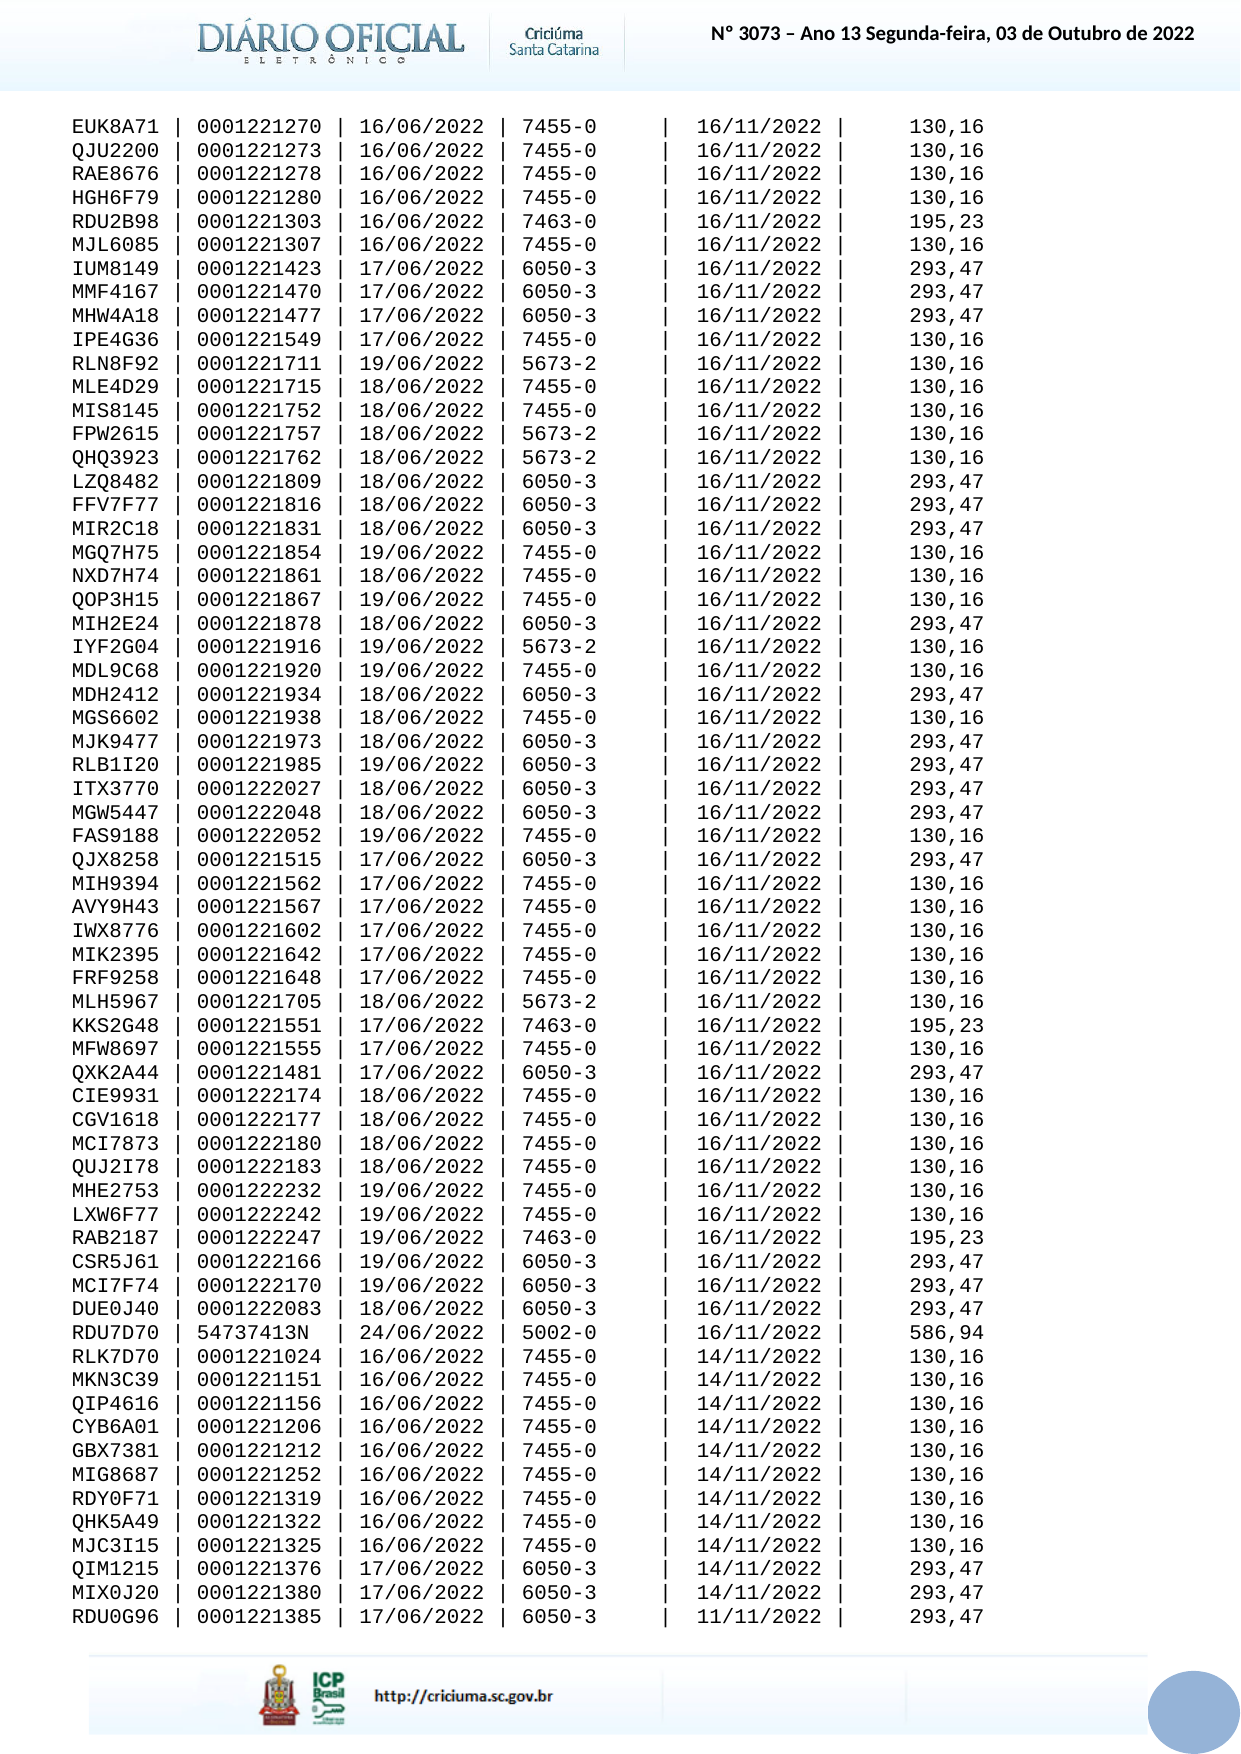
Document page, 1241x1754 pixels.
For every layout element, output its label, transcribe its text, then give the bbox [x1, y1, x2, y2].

text LXW6F77 | 0001222242 | 19/06/2022 | 7455-0 | 16/11/2022 | 130,16 [59, 1204, 1167, 1227]
text MLE4D29 | 0001221715 | 18/06/2022 | 7455-0 | 16/11/2022 | 130,16 [59, 376, 1167, 400]
text MLH5967 | 0001221705 | 18/06/2022 | 5673-2 | 16/11/2022 | 130,16 [59, 991, 1167, 1014]
text MIX0J20 | 0001221380 | 17/06/2022 | 6050-3 | 14/11/2022 | 293,47 [59, 1582, 1167, 1606]
text AVY9H43 | 0001221567 | 17/06/2022 | 7455-0 | 16/11/2022 | 130,16 [59, 896, 1167, 920]
text NXD7H74 | 0001221861 | 18/06/2022 | 7455-0 | 16/11/2022 | 130,16 [59, 565, 1167, 589]
text MCI7873 | 0001222180 | 18/06/2022 | 7455-0 | 16/11/2022 | 130,16 [59, 1133, 1167, 1156]
text MJK9477 | 0001221973 | 18/06/2022 | 6050-3 | 16/11/2022 | 293,47 [59, 731, 1167, 754]
text MHW4A18 | 0001221477 | 17/06/2022 | 6050-3 | 16/11/2022 | 293,47 [59, 305, 1167, 329]
text QIP4616 | 0001221156 | 16/06/2022 | 7455-0 | 14/11/2022 | 130,16 [59, 1393, 1167, 1417]
text MIS8145 | 0001221752 | 18/06/2022 | 7455-0 | 16/11/2022 | 130,16 [59, 400, 1167, 423]
text MGW5447 | 0001222048 | 18/06/2022 | 6050-3 | 16/11/2022 | 293,47 [59, 802, 1167, 825]
text QJX8258 | 0001221515 | 17/06/2022 | 6050-3 | 16/11/2022 | 293,47 [59, 849, 1167, 873]
text CYB6A01 | 0001221206 | 16/06/2022 | 7455-0 | 14/11/2022 | 130,16 [59, 1417, 1167, 1440]
text MMF4167 | 0001221470 | 17/06/2022 | 6050-3 | 16/11/2022 | 293,47 [59, 282, 1167, 305]
text RLK7D70 | 0001221024 | 16/06/2022 | 7455-0 | 14/11/2022 | 130,16 [59, 1346, 1167, 1369]
text MIH9394 | 0001221562 | 17/06/2022 | 7455-0 | 16/11/2022 | 130,16 [59, 873, 1167, 896]
text MJC3I15 | 0001221325 | 16/06/2022 | 7455-0 | 14/11/2022 | 130,16 [59, 1535, 1167, 1558]
text IWX8776 | 0001221602 | 17/06/2022 | 7455-0 | 16/11/2022 | 130,16 [59, 920, 1167, 944]
text ITX3770 | 0001222027 | 18/06/2022 | 6050-3 | 16/11/2022 | 293,47 [59, 778, 1167, 802]
text QIM1215 | 0001221376 | 17/06/2022 | 6050-3 | 14/11/2022 | 293,47 [59, 1558, 1167, 1582]
text RDU7D70 | 54737413N | 24/06/2022 | 5002-0 | 16/11/2022 | 586,94 [59, 1322, 1167, 1346]
text RDY0F71 | 0001221319 | 16/06/2022 | 7455-0 | 14/11/2022 | 130,16 [59, 1487, 1167, 1511]
text QHQ3923 | 0001221762 | 18/06/2022 | 5673-2 | 16/11/2022 | 130,16 [59, 447, 1167, 471]
text CIE9931 | 0001222174 | 18/06/2022 | 7455-0 | 16/11/2022 | 130,16 [59, 1086, 1167, 1109]
text GBX7381 | 0001221212 | 16/06/2022 | 7455-0 | 14/11/2022 | 130,16 [59, 1440, 1167, 1464]
text FFV7F77 | 0001221816 | 18/06/2022 | 6050-3 | 16/11/2022 | 293,47 [59, 494, 1167, 518]
text RLN8F92 | 0001221711 | 19/06/2022 | 5673-2 | 16/11/2022 | 130,16 [59, 352, 1167, 376]
text MHE2753 | 0001222232 | 19/06/2022 | 7455-0 | 16/11/2022 | 130,16 [59, 1180, 1167, 1204]
text MCI7F74 | 0001222170 | 19/06/2022 | 6050-3 | 16/11/2022 | 293,47 [59, 1275, 1167, 1298]
text LZQ8482 | 0001221809 | 18/06/2022 | 6050-3 | 16/11/2022 | 293,47 [59, 471, 1167, 494]
text QHK5A49 | 0001221322 | 16/06/2022 | 7455-0 | 14/11/2022 | 130,16 [59, 1511, 1167, 1535]
text RAB2187 | 0001222247 | 19/06/2022 | 7463-0 | 16/11/2022 | 195,23 [59, 1227, 1167, 1251]
text QJU2200 | 0001221273 | 16/06/2022 | 7455-0 | 16/11/2022 | 130,16 [59, 140, 1167, 163]
text MIR2C18 | 0001221831 | 18/06/2022 | 6050-3 | 16/11/2022 | 293,47 [59, 518, 1167, 542]
text MDH2412 | 0001221934 | 18/06/2022 | 6050-3 | 16/11/2022 | 293,47 [59, 683, 1167, 707]
text MIK2395 | 0001221642 | 17/06/2022 | 7455-0 | 16/11/2022 | 130,16 [59, 944, 1167, 967]
text FRF9258 | 0001221648 | 17/06/2022 | 7455-0 | 16/11/2022 | 130,16 [59, 967, 1167, 991]
text MDL9C68 | 0001221920 | 19/06/2022 | 7455-0 | 16/11/2022 | 130,16 [59, 660, 1167, 683]
text MFW8697 | 0001221555 | 17/06/2022 | 7455-0 | 16/11/2022 | 130,16 [59, 1038, 1167, 1062]
text MGQ7H75 | 0001221854 | 19/06/2022 | 7455-0 | 16/11/2022 | 130,16 [59, 542, 1167, 565]
text IUM8149 | 0001221423 | 17/06/2022 | 6050-3 | 16/11/2022 | 293,47 [59, 258, 1167, 282]
text IPE4G36 | 0001221549 | 17/06/2022 | 7455-0 | 16/11/2022 | 130,16 [59, 329, 1167, 352]
text MIH2E24 | 0001221878 | 18/06/2022 | 6050-3 | 16/11/2022 | 293,47 [59, 613, 1167, 636]
text CSR5J61 | 0001222166 | 19/06/2022 | 6050-3 | 16/11/2022 | 293,47 [59, 1251, 1167, 1275]
text RLB1I20 | 0001221985 | 19/06/2022 | 6050-3 | 16/11/2022 | 293,47 [59, 754, 1167, 778]
text QOP3H15 | 0001221867 | 19/06/2022 | 7455-0 | 16/11/2022 | 130,16 [59, 589, 1167, 613]
text MJL6085 | 0001221307 | 16/06/2022 | 7455-0 | 16/11/2022 | 130,16 [59, 234, 1167, 258]
text HGH6F79 | 0001221280 | 16/06/2022 | 7455-0 | 16/11/2022 | 130,16 [59, 187, 1167, 211]
text IYF2G04 | 0001221916 | 19/06/2022 | 5673-2 | 16/11/2022 | 130,16 [59, 636, 1167, 660]
text FAS9188 | 0001222052 | 19/06/2022 | 7455-0 | 16/11/2022 | 130,16 [59, 825, 1167, 849]
text CGV1618 | 0001222177 | 18/06/2022 | 7455-0 | 16/11/2022 | 130,16 [59, 1109, 1167, 1133]
text EUK8A71 | 0001221270 | 16/06/2022 | 7455-0 | 16/11/2022 | 130,16 [59, 116, 1167, 140]
text MKN3C39 | 0001221151 | 16/06/2022 | 7455-0 | 14/11/2022 | 130,16 [59, 1369, 1167, 1393]
text RAE8676 | 0001221278 | 16/06/2022 | 7455-0 | 16/11/2022 | 130,16 [59, 163, 1167, 187]
text FPW2615 | 0001221757 | 18/06/2022 | 5673-2 | 16/11/2022 | 130,16 [59, 423, 1167, 447]
text RDU0G96 | 0001221385 | 17/06/2022 | 6050-3 | 11/11/2022 | 293,47 [59, 1606, 1167, 1629]
text RDU2B98 | 0001221303 | 16/06/2022 | 7463-0 | 16/11/2022 | 195,23 [59, 211, 1167, 234]
text QXK2A44 | 0001221481 | 17/06/2022 | 6050-3 | 16/11/2022 | 293,47 [59, 1062, 1167, 1086]
text MGS6602 | 0001221938 | 18/06/2022 | 7455-0 | 16/11/2022 | 130,16 [59, 707, 1167, 731]
text MIG8687 | 0001221252 | 16/06/2022 | 7455-0 | 14/11/2022 | 130,16 [59, 1464, 1167, 1487]
text QUJ2I78 | 0001222183 | 18/06/2022 | 7455-0 | 16/11/2022 | 130,16 [59, 1156, 1167, 1180]
text KKS2G48 | 0001221551 | 17/06/2022 | 7463-0 | 16/11/2022 | 195,23 [59, 1014, 1167, 1038]
text DUE0J40 | 0001222083 | 18/06/2022 | 6050-3 | 16/11/2022 | 293,47 [59, 1298, 1167, 1322]
